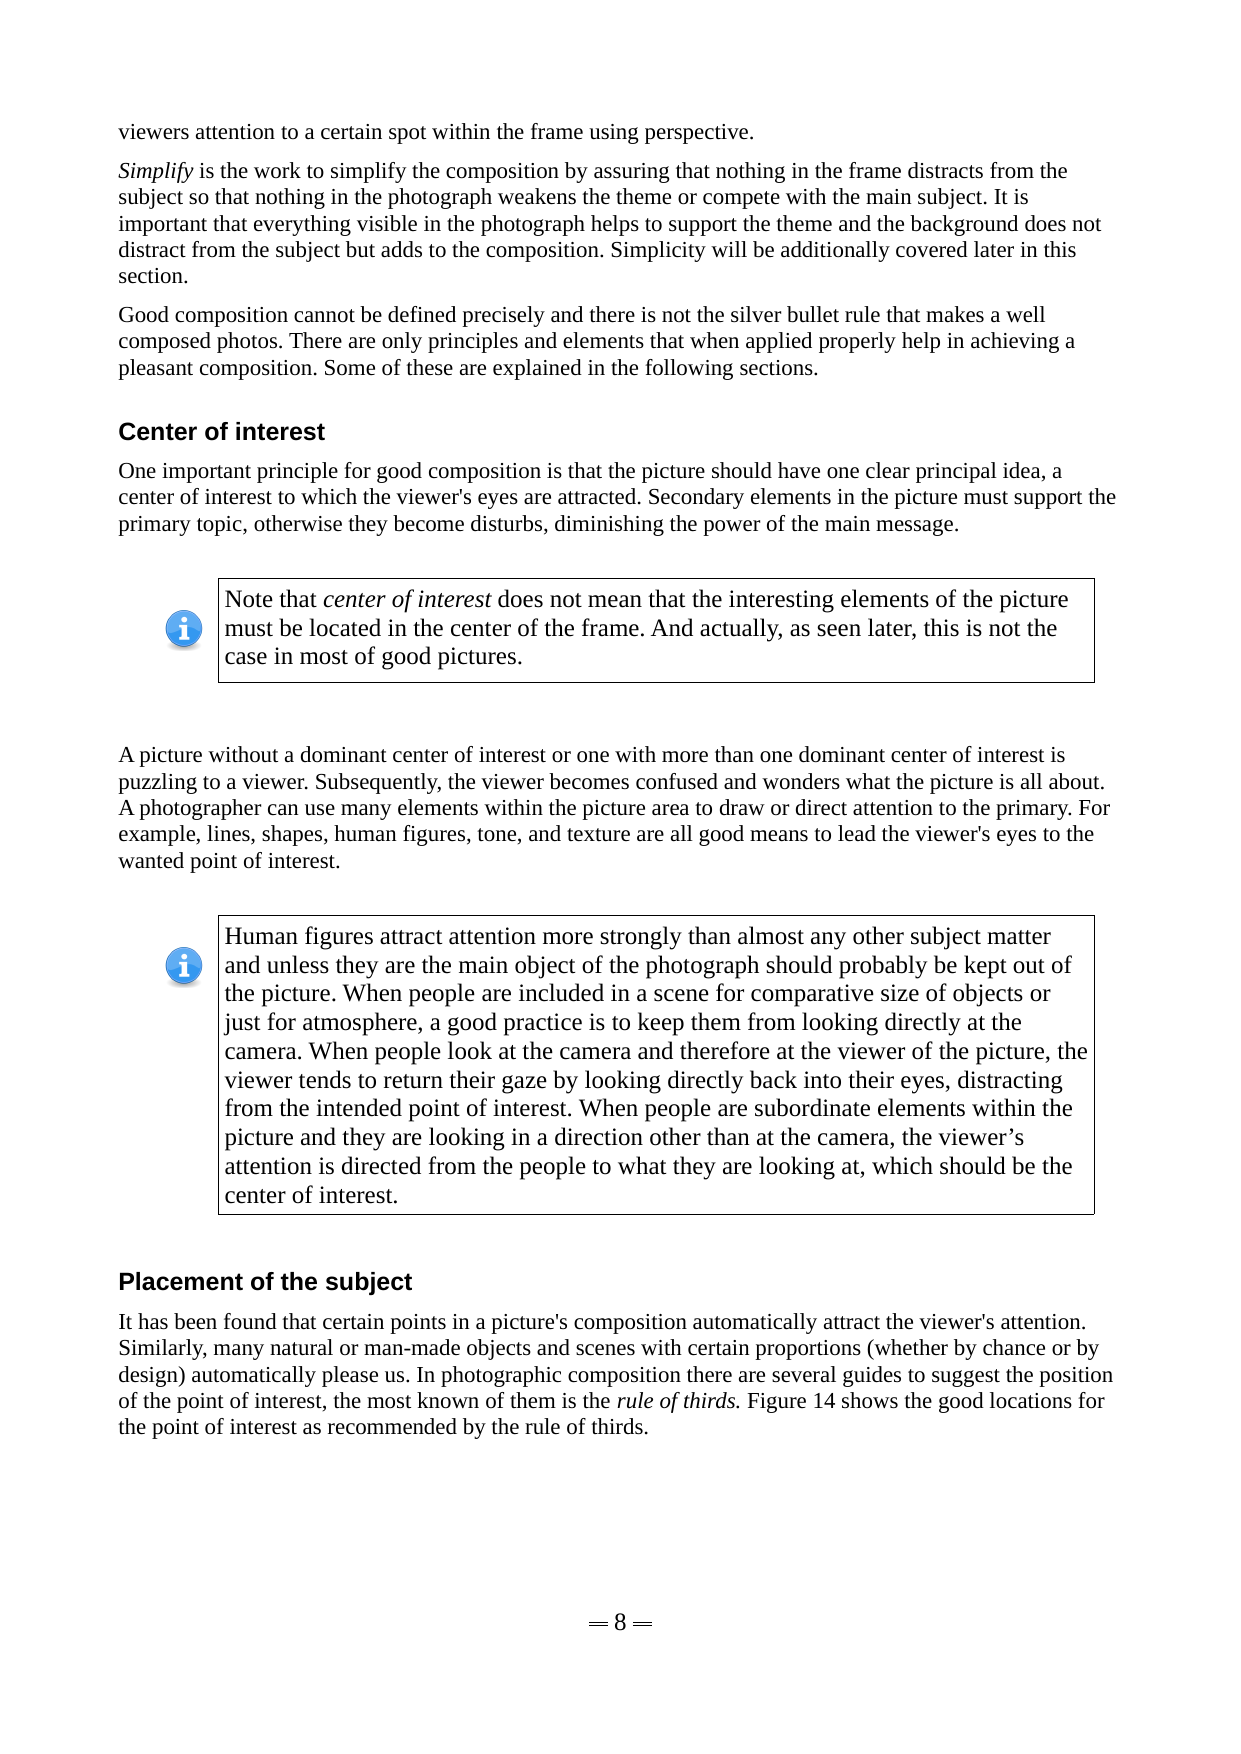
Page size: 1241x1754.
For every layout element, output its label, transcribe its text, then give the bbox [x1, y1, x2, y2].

picture [163, 947, 204, 988]
table_header [149, 915, 218, 1214]
subtitle Placement of the subject [118, 1267, 1122, 1296]
text One important principle for good composition is that the picture should have one clear principal idea, a center of interest to which the viewer's eyes are attracted. Secondary elements in the picture must support the primary topic, otherwise they become disturbs, diminishing the power of the main message. [118, 457, 1122, 536]
subtitle Center of interest [118, 416, 1122, 445]
table_header [149, 578, 218, 682]
table_header Note that center of interest does not mean that the interesting elements of the picture must be located in the center of the frame. And actually, as seen later, this is not the case in most of good pictures. [219, 579, 1094, 682]
text It has been found that certain points in a picture's composition automatically attract the viewer's attention. Similarly, many natural or man-made objects and scenes with certain proportions (whether by chance or by design) automatically please us. In photographic composition there are several guides to suggest the position of the point of interest, the most known of them is the rule of thirds. Figure 14 shows the good locations for the point of interest as recommended by the rule of thirds. [118, 1308, 1122, 1440]
text Good composition cannot be defined precisely and there is not the silver bullet rule that makes a well composed photos. There are only principles and elements that when applied properly help in achieving a pleasant composition. Some of these are explained in the following sections. [118, 301, 1122, 380]
text A picture without a dominant center of interest or one with more than one dominant center of interest is puzzling to a viewer. Subsequently, the viewer becomes confused and wonders what the picture is all about. A photographer can use many elements within the picture area to draw or direct attention to the primary. For example, lines, shapes, human figures, tone, and texture are all good means to lead the viewer's eyes to the wanted point of interest. [118, 741, 1122, 873]
text Simplify is the work to simplify the composition by assuring that nothing in the frame distracts from the subject so that nothing in the photograph weakens the theme or compete with the main subject. It is important that everything visible in the photograph helps to support the theme and the background does not distract from the subject but adds to the composition. Simplicity will be additionally covered later in this section. [118, 157, 1122, 289]
text viewers attention to a certain spot within the frame using perspective. [118, 118, 1122, 144]
table_header Human figures attract attention more strongly than almost any other subject matter and unless they are the main object of the photograph should probably be kept out of the picture. When people are included in a scene for comparative size of objects or just for atmosphere, a good practice is to keep them from looking directly at the camera. When people look at the camera and therefore at the viewer of the picture, the viewer tends to return their gaze by looking directly back into their eyes, distracting from the intended point of interest. When people are subordinate elements within the picture and they are looking in a direction other than at the camera, the viewer’s attention is directed from the people to what they are looking at, which should be the center of interest. [219, 916, 1094, 1214]
picture [163, 610, 204, 651]
